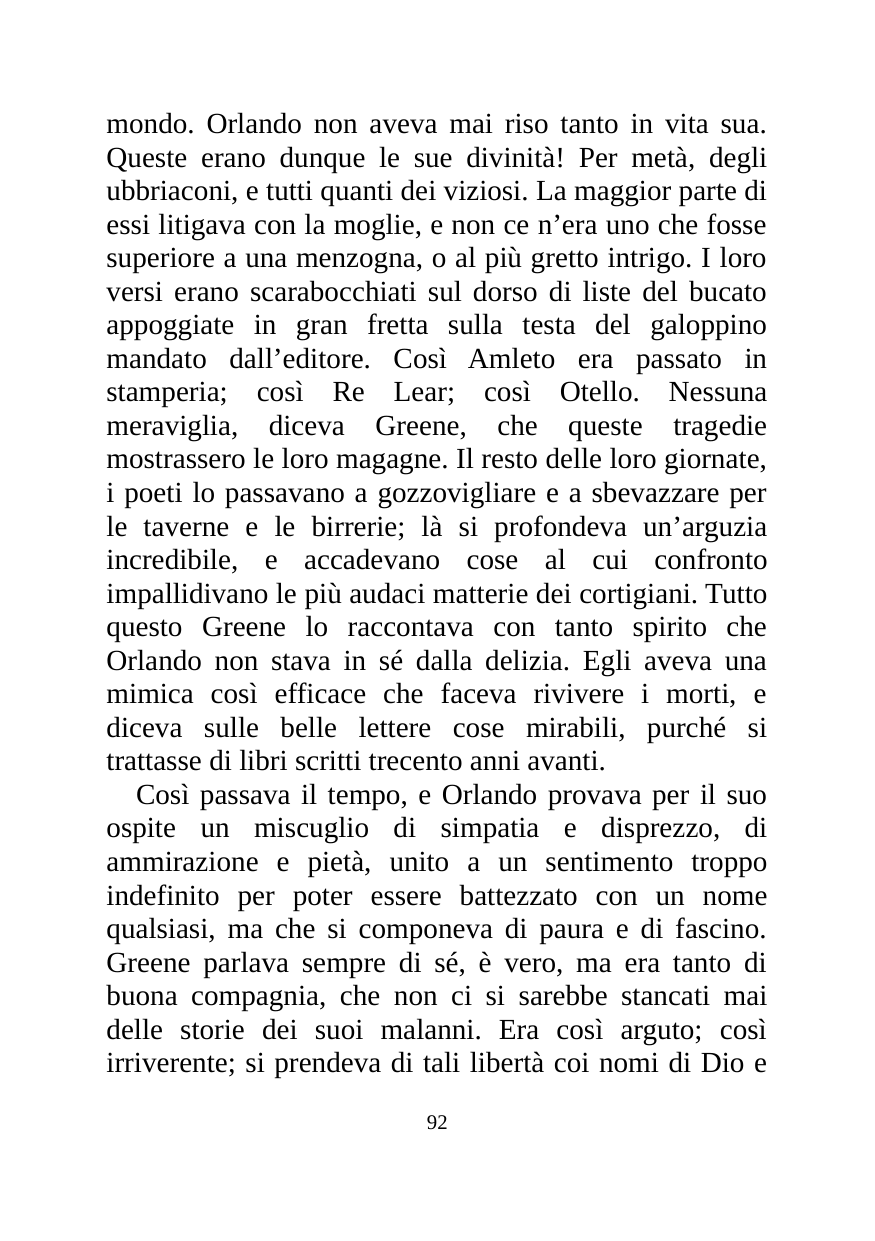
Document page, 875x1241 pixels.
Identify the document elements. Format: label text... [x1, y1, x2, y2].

text mondo. Orlando non aveva mai riso tanto in vita sua. Queste erano dunque le sue divinità! Per metà, degli ubbriaconi, e tutti quanti dei viziosi. La maggior parte di essi litigava con la moglie, e non ce n’era uno che fosse superiore a una menzogna, o al più gretto intrigo. I loro versi erano scarabocchiati sul dorso di liste del bucato appoggiate in gran fretta sulla testa del galoppino mandato dall’editore. Così Amleto era passato in stamperia; così Re Lear; così Otello. Nessuna meraviglia, diceva Greene, che queste tragedie mostrassero le loro magagne. Il resto delle loro giornate, i poeti lo passavano a gozzovigliare e a sbevazzare per le taverne e le birrerie; là si profondeva un’arguzia incredibile, e accadevano cose al cui confronto impallidivano le più audaci matterie dei cortigiani. Tutto questo Greene lo raccontava con tanto spirito che Orlando non stava in sé dalla delizia. Egli aveva una mimica così efficace che faceva rivivere i morti, e diceva sulle belle lettere cose mirabili, purché si trattasse di libri scritti trecento anni avanti. [106, 106, 768, 777]
text Così passava il tempo, e Orlando provava per il suo ospite un miscuglio di simpatia e disprezzo, di ammirazione e pietà, unito a un sentimento troppo indefinito per poter essere battezzato con un nome qualsiasi, ma che si componeva di paura e di fascino. Greene parlava sempre di sé, è vero, ma era tanto di buona compagnia, che non ci si sarebbe stancati mai delle storie dei suoi malanni. Era così arguto; così irriverente; si prendeva di tali libertà coi nomi di Dio e [106, 777, 768, 1079]
